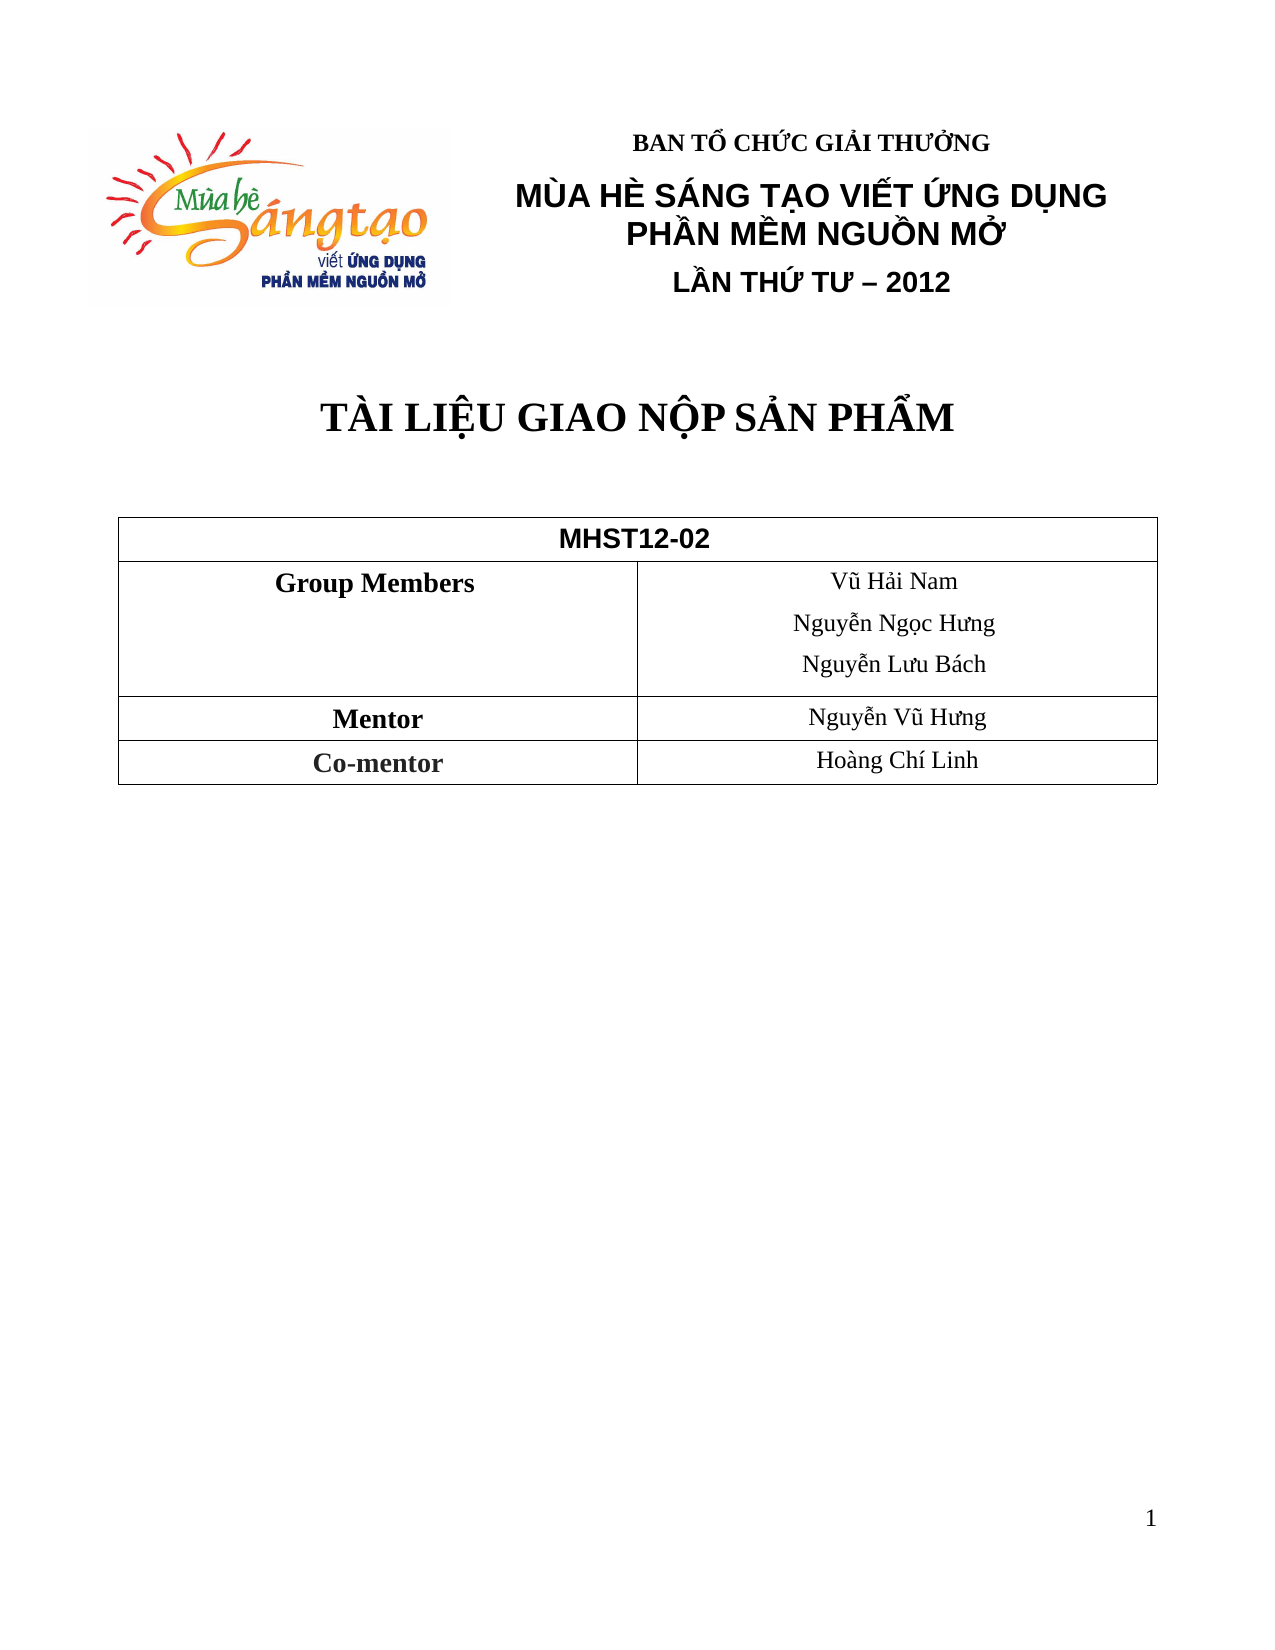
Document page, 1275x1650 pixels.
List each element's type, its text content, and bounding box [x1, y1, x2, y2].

text TÀI LIỆU GIAO NỘP SẢN PHẨM [118, 392, 1157, 440]
picture [89, 127, 451, 307]
table_cell Hoàng Chí Linh [638, 741, 1157, 784]
table_header MHST12-02 [119, 518, 1157, 561]
table_cell Co-mentor [119, 741, 637, 784]
table_header [62, 118, 467, 315]
table_header BAN TỔ CHỨC GIẢI THƯỞNG MÙA HÈ SÁNG TẠO VIẾT ỨNG DỤNG PHẦN MỀM NGUỒN MỞ LẦN THỨ TƯ – 2012 [467, 118, 1156, 315]
table_cell Group Members [119, 562, 637, 696]
table_cell Nguyễn Vũ Hưng [638, 697, 1157, 740]
table_cell Vũ Hải Nam Nguyễn Ngọc Hưng Nguyễn Lưu Bách [638, 562, 1157, 696]
table_cell Mentor [119, 697, 637, 740]
